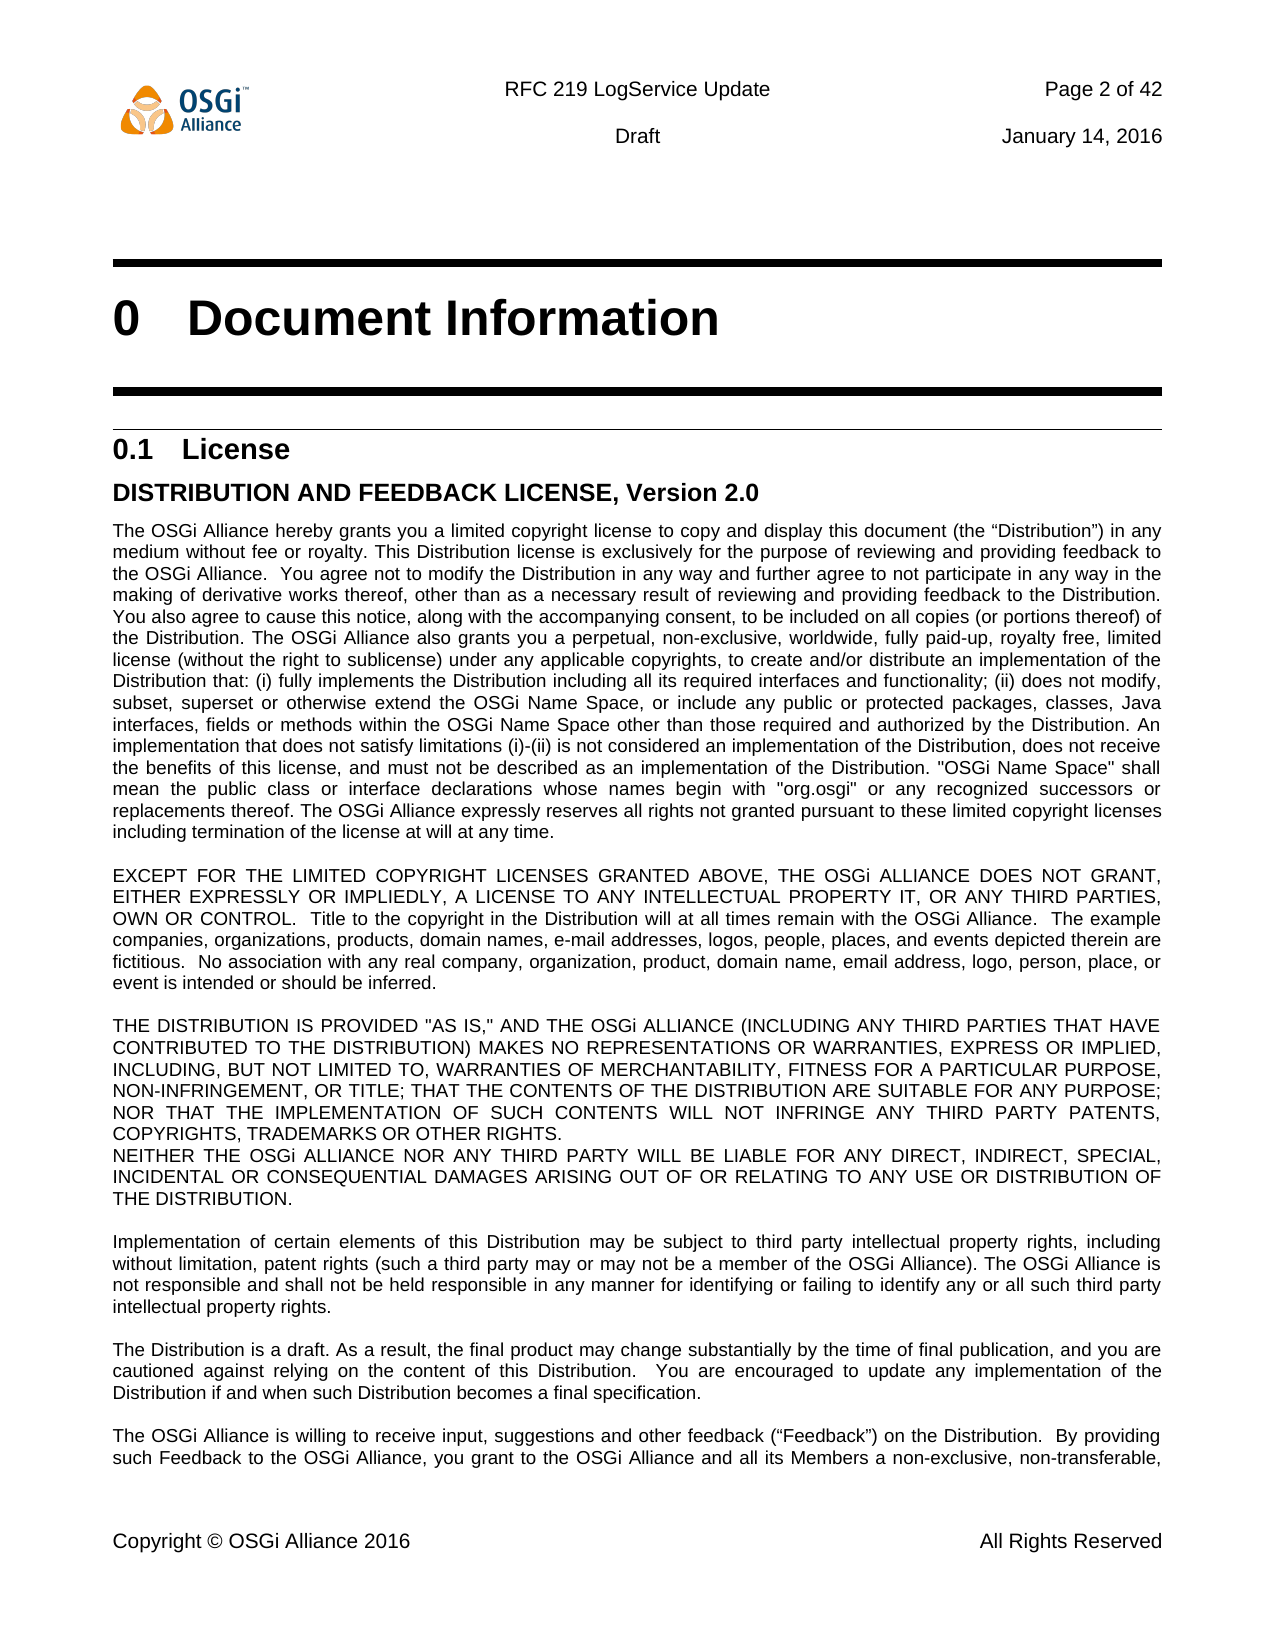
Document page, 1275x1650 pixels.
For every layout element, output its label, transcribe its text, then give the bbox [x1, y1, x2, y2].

subtitle Document Information [112, 260, 1162, 396]
picture [113, 78, 257, 142]
text EXCEPT FOR THE LIMITED COPYRIGHT LICENSES GRANTED ABOVE, THE OSGi ALLIANCE DOES NOT GRANT, EITHER EXPRESSLY OR IMPLIEDLY, A LICENSE TO ANY INTELLECTUAL PROPERTY IT, OR ANY THIRD PARTIES, OWN OR CONTROL. Title to the copyright in the Distribution will at all times remain with the OSGi Alliance. The example companies, organizations, products, domain names, e-mail addresses, logos, people, places, and events depicted therein are fictitious. No association with any real company, organization, product, domain name, email address, logo, person, place, or event is intended or should be inferred. [112, 864, 1162, 994]
text THE DISTRIBUTION IS PROVIDED "AS IS," AND THE OSGi ALLIANCE (INCLUDING ANY THIRD PARTIES THAT HAVE CONTRIBUTED TO THE DISTRIBUTION) MAKES NO REPRESENTATIONS OR WARRANTIES, EXPRESS OR IMPLIED, INCLUDING, BUT NOT LIMITED TO, WARRANTIES OF MERCHANTABILITY, FITNESS FOR A PARTICULAR PURPOSE, NON-INFRINGEMENT, OR TITLE; THAT THE CONTENTS OF THE DISTRIBUTION ARE SUITABLE FOR ANY PURPOSE; NOR THAT THE IMPLEMENTATION OF SUCH CONTENTS WILL NOT INFRINGE ANY THIRD PARTY PATENTS, COPYRIGHTS, TRADEMARKS OR OTHER RIGHTS. [112, 1015, 1162, 1145]
text Implementation of certain elements of this Distribution may be subject to third party intellectual property rights, including without limitation, patent rights (such a third party may or may not be a member of the OSGi Alliance). The OSGi Alliance is not responsible and shall not be held responsible in any manner for identifying or failing to identify any or all such third party intellectual property rights. [112, 1231, 1162, 1317]
text The OSGi Alliance hereby grants you a limited copyright license to copy and display this document (the “Distribution”) in any medium without fee or royalty. This Distribution license is exclusively for the purpose of reviewing and providing feedback to the OSGi Alliance. You agree not to modify the Distribution in any way and further agree to not participate in any way in the making of derivative works thereof, other than as a necessary result of reviewing and providing feedback to the Distribution. You also agree to cause this notice, along with the accompanying consent, to be included on all copies (or portions thereof) of the Distribution. The OSGi Alliance also grants you a perpetual, non-exclusive, worldwide, fully paid-up, royalty free, limited license (without the right to sublicense) under any applicable copyrights, to create and/or distribute an implementation of the Distribution that: (i) fully implements the Distribution including all its required interfaces and functionality; (ii) does not modify, subset, superset or otherwise extend the OSGi Name Space, or include any public or protected packages, classes, Java interfaces, fields or methods within the OSGi Name Space other than those required and authorized by the Distribution. An implementation that does not satisfy limitations (i)-(ii) is not considered an implementation of the Distribution, does not receive the benefits of this license, and must not be described as an implementation of the Distribution. "OSGi Name Space" shall mean the public class or interface declarations whose names begin with "org.osgi" or any recognized successors or replacements thereof. The OSGi Alliance expressly reserves all rights not granted pursuant to these limited copyright licenses including termination of the license at will at any time. [112, 519, 1162, 843]
text NEITHER THE OSGi ALLIANCE NOR ANY THIRD PARTY WILL BE LIABLE FOR ANY DIRECT, INDIRECT, SPECIAL, INCIDENTAL OR CONSEQUENTIAL DAMAGES ARISING OUT OF OR RELATING TO ANY USE OR DISTRIBUTION OF THE DISTRIBUTION. [112, 1145, 1162, 1209]
text The Distribution is a draft. As a result, the final product may change substantially by the time of final publication, and you are cautioned against relying on the content of this Distribution. You are encouraged to update any implementation of the Distribution if and when such Distribution becomes a final specification. [112, 1339, 1162, 1403]
text The OSGi Alliance is willing to receive input, suggestions and other feedback (“Feedback”) on the Distribution. By providing such Feedback to the OSGi Alliance, you grant to the OSGi Alliance and all its Members a non-exclusive, non-transferable, [112, 1425, 1162, 1468]
subtitle License [112, 430, 1162, 466]
text DISTRIBUTION AND FEEDBACK LICENSE, Version 2.0 [112, 478, 1162, 507]
